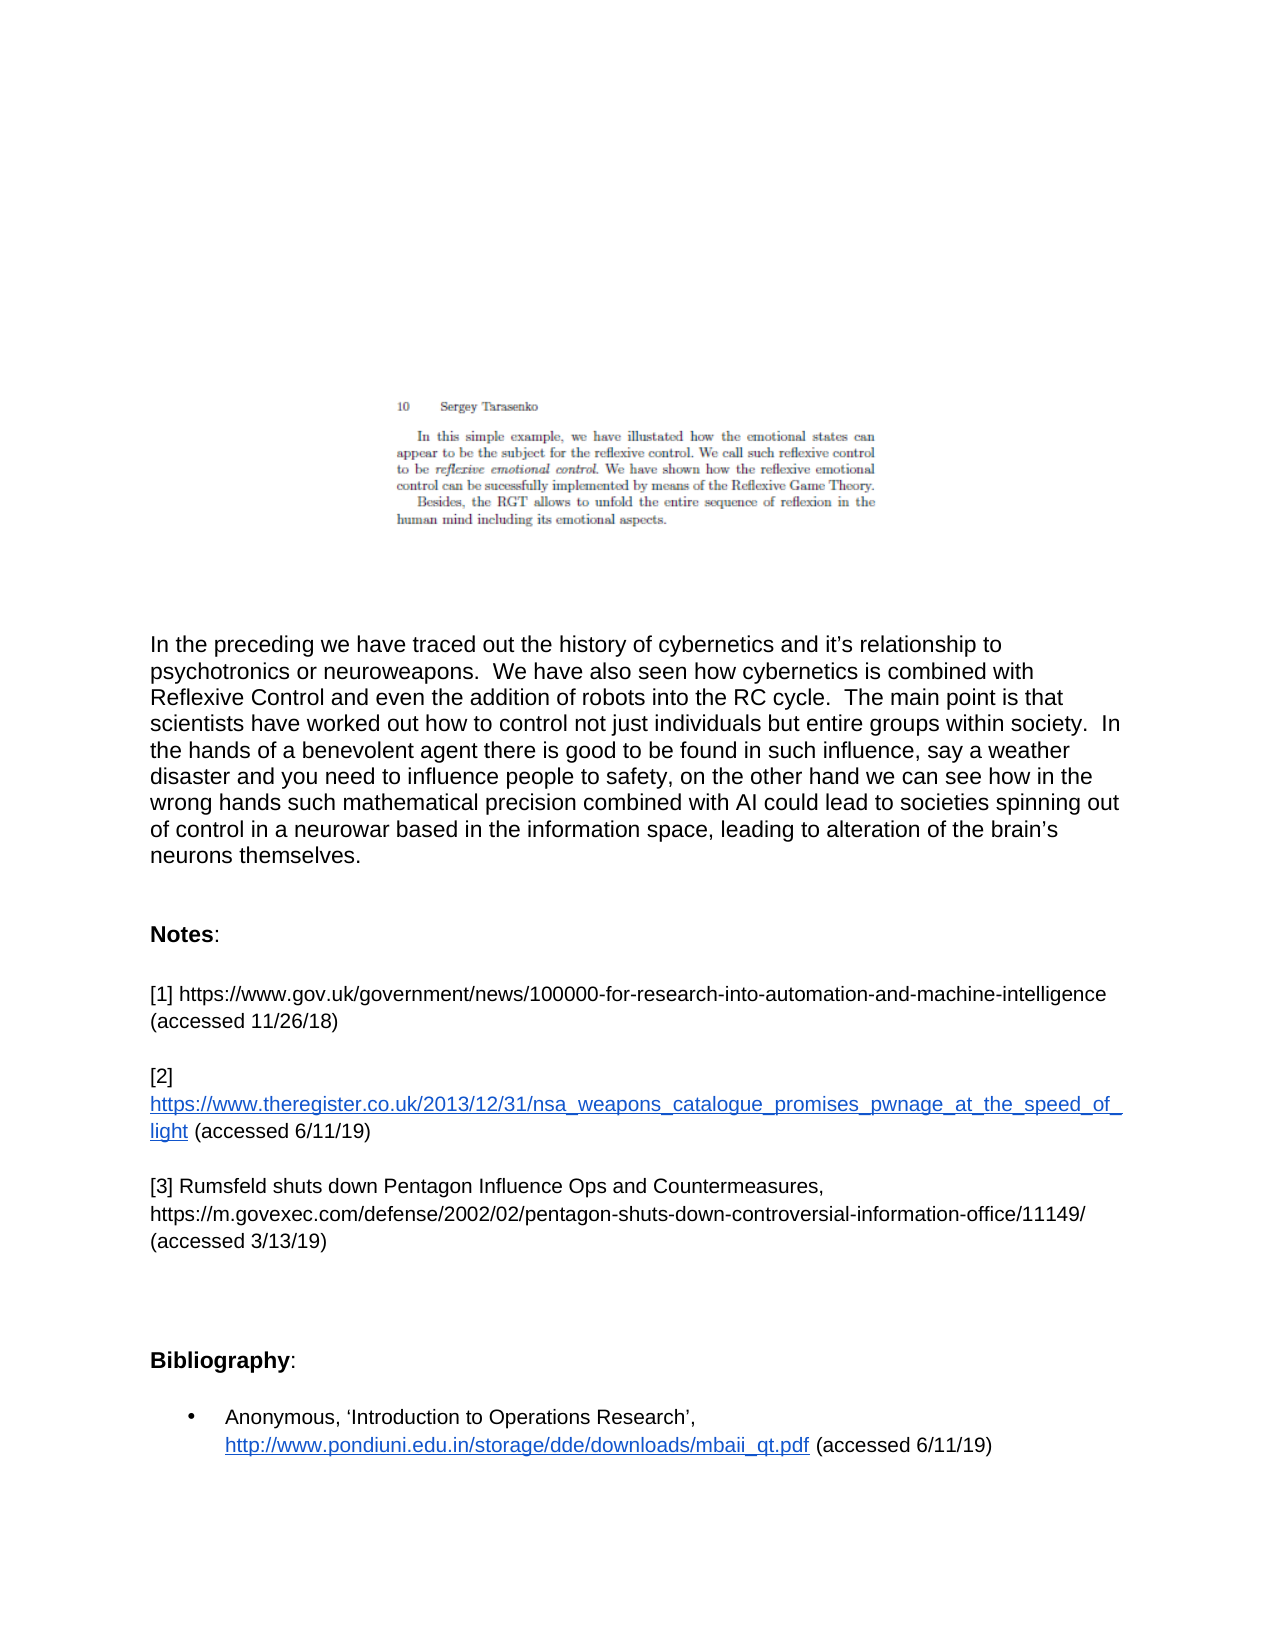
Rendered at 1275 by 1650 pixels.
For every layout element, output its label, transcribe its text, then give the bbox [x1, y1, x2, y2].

text In the preceding we have traced out the history of cybernetics and it’s relationship to psychotronics or neuroweapons. We have also seen how cybernetics is combined with Reflexive Control and even the addition of robots into the RC cycle. The main point is that scientists have worked out how to control not just individuals but entire groups within society. In the hands of a benevolent agent there is good to be found in such influence, say a weather disaster and you need to influence people to safety, on the other hand we can see how in the wrong hands such mathematical precision combined with AI could lead to societies spinning out of control in a neurowar based in the information space, leading to alteration of the brain’s neurons themselves. [150, 631, 1125, 868]
picture [386, 387, 889, 553]
text Notes: [150, 921, 1125, 947]
text [2] https://www.theregister.co.uk/2013/12/31/nsa_weapons_catalogue_promises_pwnage_at_the_speed_of_light (accessed 6/11/19) [150, 1064, 1125, 1143]
text [1] https://www.gov.uk/government/news/100000-for-research-into-automation-and-machine-intelligence (accessed 11/26/18) [150, 982, 1125, 1033]
list Anonymous, ‘Introduction to Operations Research’, http://www.pondiuni.edu.in/storage/dde/downloads/mbaii_qt.pdf (accessed 6/11/19) [187, 1405, 1125, 1457]
text Bibliography: [150, 1347, 1125, 1373]
text [3] Rumsfeld shuts down Pentagon Influence Ops and Countermeasures, https://m.govexec.com/defense/2002/02/pentagon-shuts-down-controversial-information-office/11149/ (accessed 3/13/19) [150, 1174, 1125, 1253]
